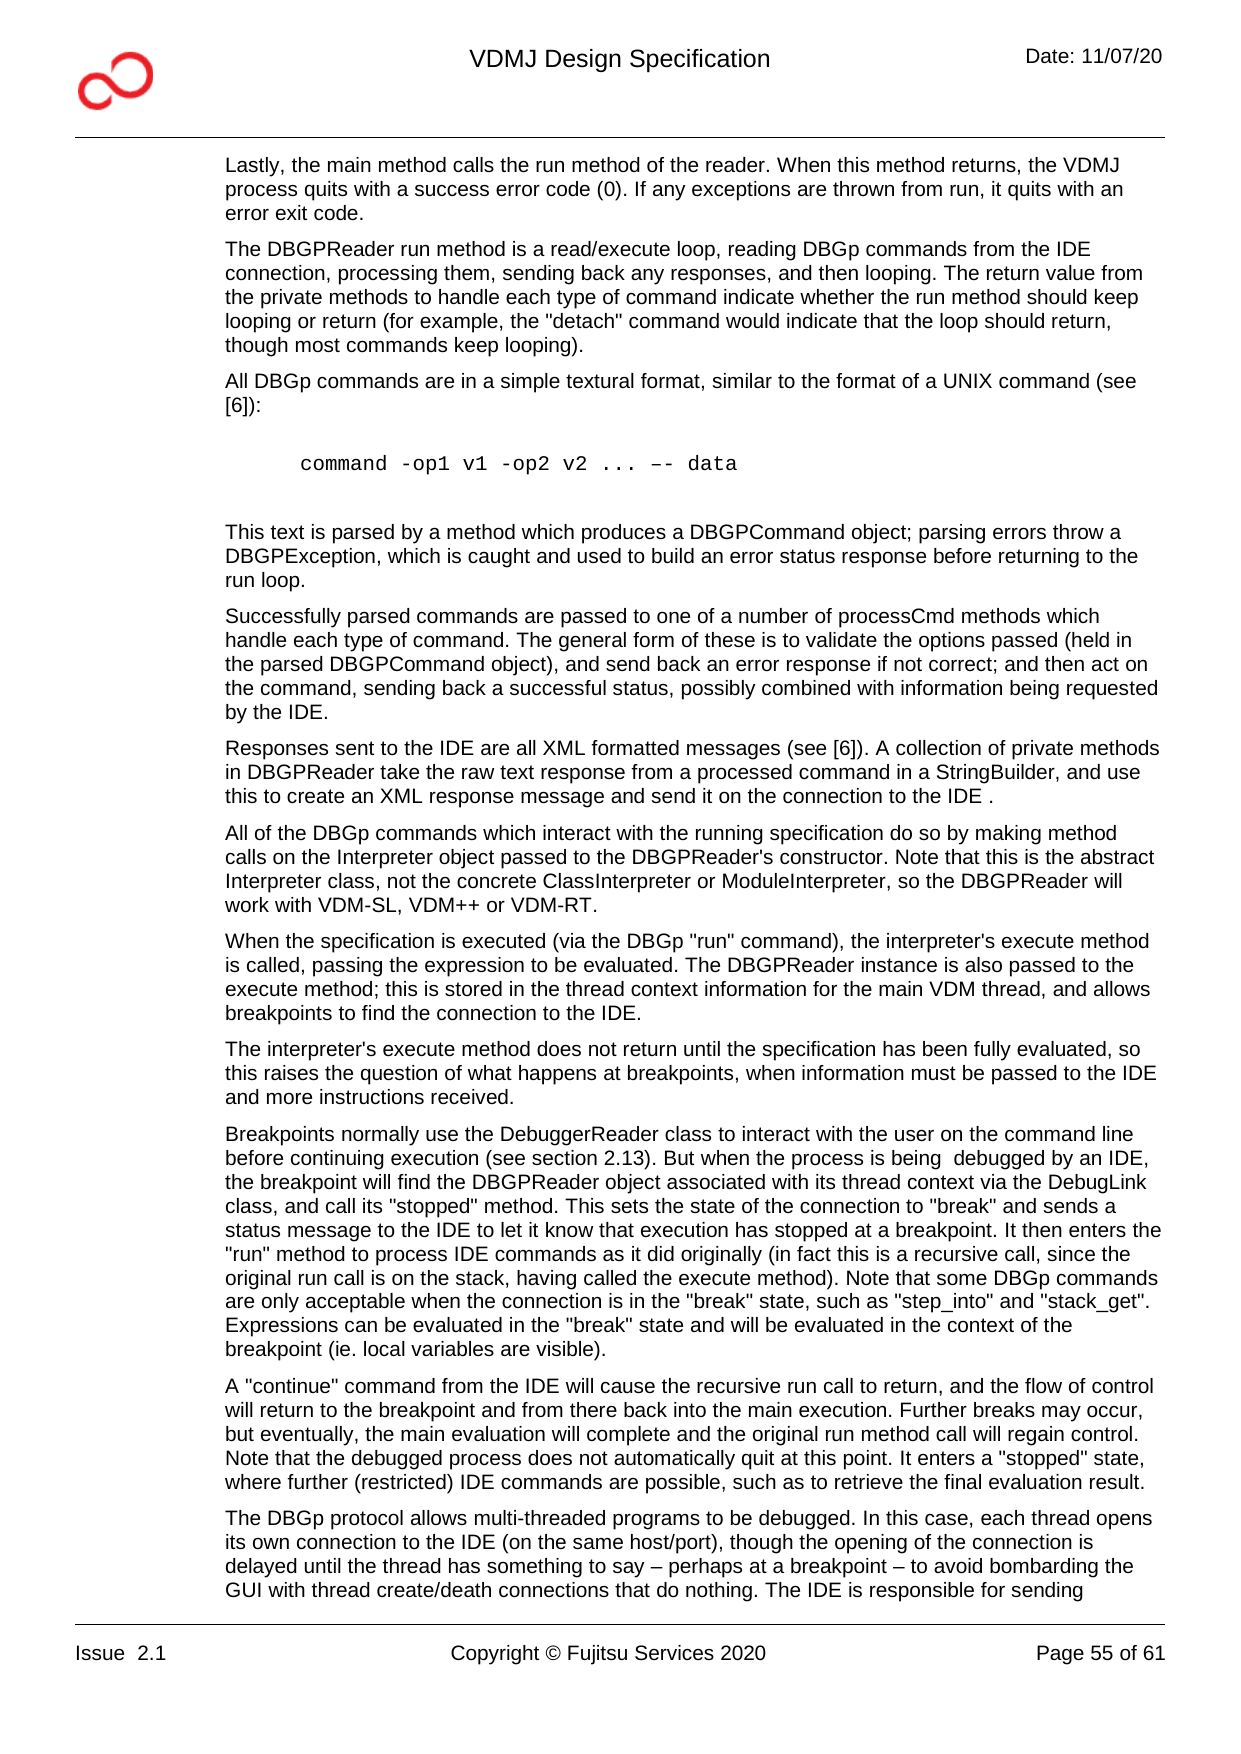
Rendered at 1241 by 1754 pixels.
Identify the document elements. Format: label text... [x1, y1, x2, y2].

text All DBGp commands are in a simple textural format, similar to the format of a UNIX command (see [6]): [225, 369, 1165, 417]
text When the specification is executed (via the DBGp "run" command), the interpreter's execute method is called, passing the expression to be evaluated. The DBGPReader instance is also passed to the execute method; this is stored in the thread context information for the main VDM thread, and allows breakpoints to find the connection to the IDE. [225, 929, 1165, 1025]
text Lastly, the main method calls the run method of the reader. When this method returns, the VDMJ process quits with a success error code (0). If any exceptions are thrown from run, it quits with an error exit code. [225, 153, 1165, 225]
text The DBGPReader run method is a read/execute loop, reading DBGp commands from the IDE connection, processing them, sending back any responses, and then looping. The return value from the private methods to handle each type of command indicate whether the run method should keep looping or return (for example, the "detach" command would indicate that the loop should return, though most commands keep looping). [225, 237, 1165, 357]
text command -op1 v1 -op2 v2 ... –- data [225, 452, 1165, 475]
text This text is parsed by a method which produces a DBGPCommand object; parsing errors throw a DBGPException, which is caught and used to build an error status response before returning to the run loop. [225, 520, 1165, 592]
text A "continue" command from the IDE will cause the recursive run call to return, and the flow of control will return to the breakpoint and from there back into the main execution. Further breaks may occur, but eventually, the main evaluation will complete and the original run method call will regain control. Note that the debugged process does not automatically quit at this point. It enters a "stopped" state, where further (restricted) IDE commands are possible, such as to retrieve the final evaluation result. [225, 1374, 1165, 1494]
text Responses sent to the IDE are all XML formatted messages (see [6]). A collection of private methods in DBGPReader take the raw text response from a processed command in a StringBuilder, and use this to create an XML response message and send it on the connection to the IDE . [225, 737, 1165, 808]
text Breakpoints normally use the DebuggerReader class to interact with the user on the command line before continuing execution (see section 2.13). But when the process is being debugged by an IDE, the breakpoint will find the DBGPReader object associated with its thread context via the DebugLink class, and call its "stopped" method. This sets the state of the connection to "break" and sends a status message to the IDE to let it know that execution has stopped at a breakpoint. It then enters the "run" method to process IDE commands as it did originally (in fact this is a recursive call, since the original run call is on the stack, having called the execute method). Note that some DBGp commands are only acceptable when the connection is in the "break" state, such as "step_into" and "stack_get". Expressions can be evaluated in the "break" state and will be evaluated in the context of the breakpoint (ie. local variables are visible). [225, 1122, 1165, 1362]
text The DBGp protocol allows multi-threaded programs to be debugged. In this case, each thread opens its own connection to the IDE (on the same host/port), though the opening of the connection is delayed until the thread has something to say – perhaps at a breakpoint – to avoid bombarding the GUI with thread create/death connections that do nothing. The IDE is responsible for sending [225, 1506, 1165, 1602]
text All of the DBGp commands which interact with the running specification do so by making method calls on the Interpreter object passed to the DBGPReader's constructor. Note that this is the abstract Interpreter class, not the concrete ClassInterpreter or ModuleInterpreter, so the DBGPReader will work with VDM-SL, VDM++ or VDM-RT. [225, 821, 1165, 917]
picture [78, 44, 153, 120]
text The interpreter's execute method does not return until the specification has been fully evaluated, so this raises the question of what happens at breakpoints, when information must be passed to the IDE and more instructions received. [225, 1038, 1165, 1109]
text Successfully parsed commands are passed to one of a number of processCmd methods which handle each type of command. The general form of these is to validate the options passed (held in the parsed DBGPCommand object), and send back an error response if not correct; and then act on the command, sending back a successful status, possibly combined with information being requested by the IDE. [225, 604, 1165, 724]
